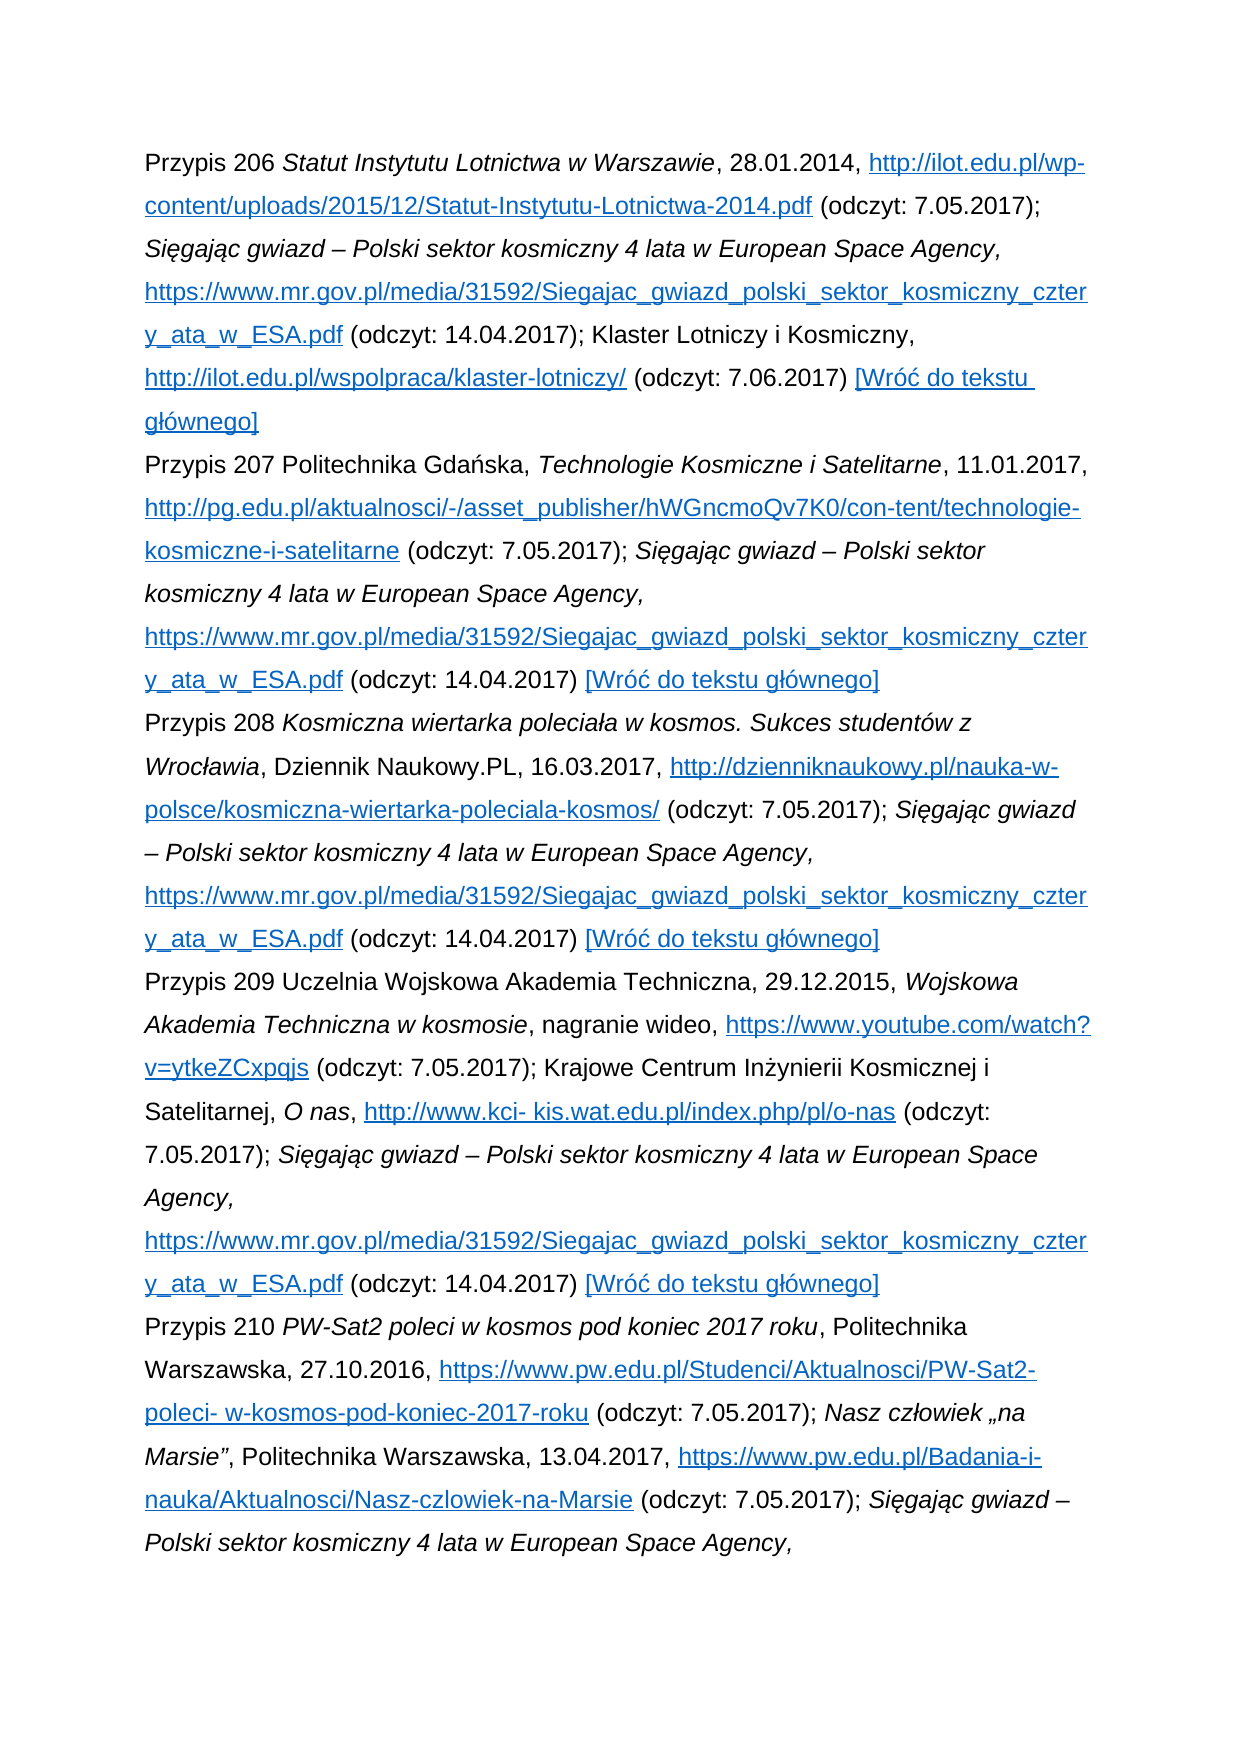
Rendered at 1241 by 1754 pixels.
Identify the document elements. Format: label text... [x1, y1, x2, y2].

text Przypis 210 PW-Sat2 poleci w kosmos pod koniec 2017 roku, Politechnika Warszawska, 27.10.2016, https://www.pw.edu.pl/Studenci/Aktualnosci/PW-Sat2-poleci- w-kosmos-pod-koniec-2017-roku (odczyt: 7.05.2017); Nasz człowiek „na Marsie”, Politechnika Warszawska, 13.04.2017, https://www.pw.edu.pl/Badania-i-nauka/Aktualnosci/Nasz-czlowiek-na-Marsie (odczyt: 7.05.2017); Sięgając gwiazd – Polski sektor kosmiczny 4 lata w European Space Agency, [144, 1312, 1096, 1556]
text Przypis 208 Kosmiczna wiertarka poleciała w kosmos. Sukces studentów z Wrocławia, Dziennik Naukowy.PL, 16.03.2017, http://dzienniknaukowy.pl/nauka-w-polsce/kosmiczna-wiertarka-poleciala-kosmos/ (odczyt: 7.05.2017); Sięgając gwiazd – Polski sektor kosmiczny 4 lata w European Space Agency, https://www.mr.gov.pl/media/31592/Siegajac_gwiazd_polski_sektor_kosmiczny_cztery_ata_w_ESA.pdf (odczyt: 14.04.2017) [Wróć do tekstu głównego] [144, 708, 1096, 953]
text Przypis 206 Statut Instytutu Lotnictwa w Warszawie, 28.01.2014, http://ilot.edu.pl/wp-content/uploads/2015/12/Statut-Instytutu-Lotnictwa-2014.pdf (odczyt: 7.05.2017); Sięgając gwiazd – Polski sektor kosmiczny 4 lata w European Space Agency, https://www.mr.gov.pl/media/31592/Siegajac_gwiazd_polski_sektor_kosmiczny_cztery_ata_w_ESA.pdf (odczyt: 14.04.2017); Klaster Lotniczy i Kosmiczny, http://ilot.edu.pl/wspolpraca/klaster-lotniczy/ (odczyt: 7.06.2017) [Wróć do tekstu głównego] [144, 148, 1096, 435]
text Przypis 207 Politechnika Gdańska, Technologie Kosmiczne i Satelitarne, 11.01.2017, http://pg.edu.pl/aktualnosci/-/asset_publisher/hWGncmoQv7K0/con-tent/technologie-kosmiczne-i-satelitarne (odczyt: 7.05.2017); Sięgając gwiazd – Polski sektor kosmiczny 4 lata w European Space Agency, https://www.mr.gov.pl/media/31592/Siegajac_gwiazd_polski_sektor_kosmiczny_cztery_ata_w_ESA.pdf (odczyt: 14.04.2017) [Wróć do tekstu głównego] [144, 449, 1096, 694]
text Przypis 209 Uczelnia Wojskowa Akademia Techniczna, 29.12.2015, Wojskowa Akademia Techniczna w kosmosie, nagranie wideo, https://www.youtube.com/watch?v=ytkeZCxpqjs (odczyt: 7.05.2017); Krajowe Centrum Inżynierii Kosmicznej i Satelitarnej, O nas, http://www.kci- kis.wat.edu.pl/index.php/pl/o-nas (odczyt: 7.05.2017); Sięgając gwiazd – Polski sektor kosmiczny 4 lata w European Space Agency, https://www.mr.gov.pl/media/31592/Siegajac_gwiazd_polski_sektor_kosmiczny_cztery_ata_w_ESA.pdf (odczyt: 14.04.2017) [Wróć do tekstu głównego] [144, 967, 1096, 1298]
